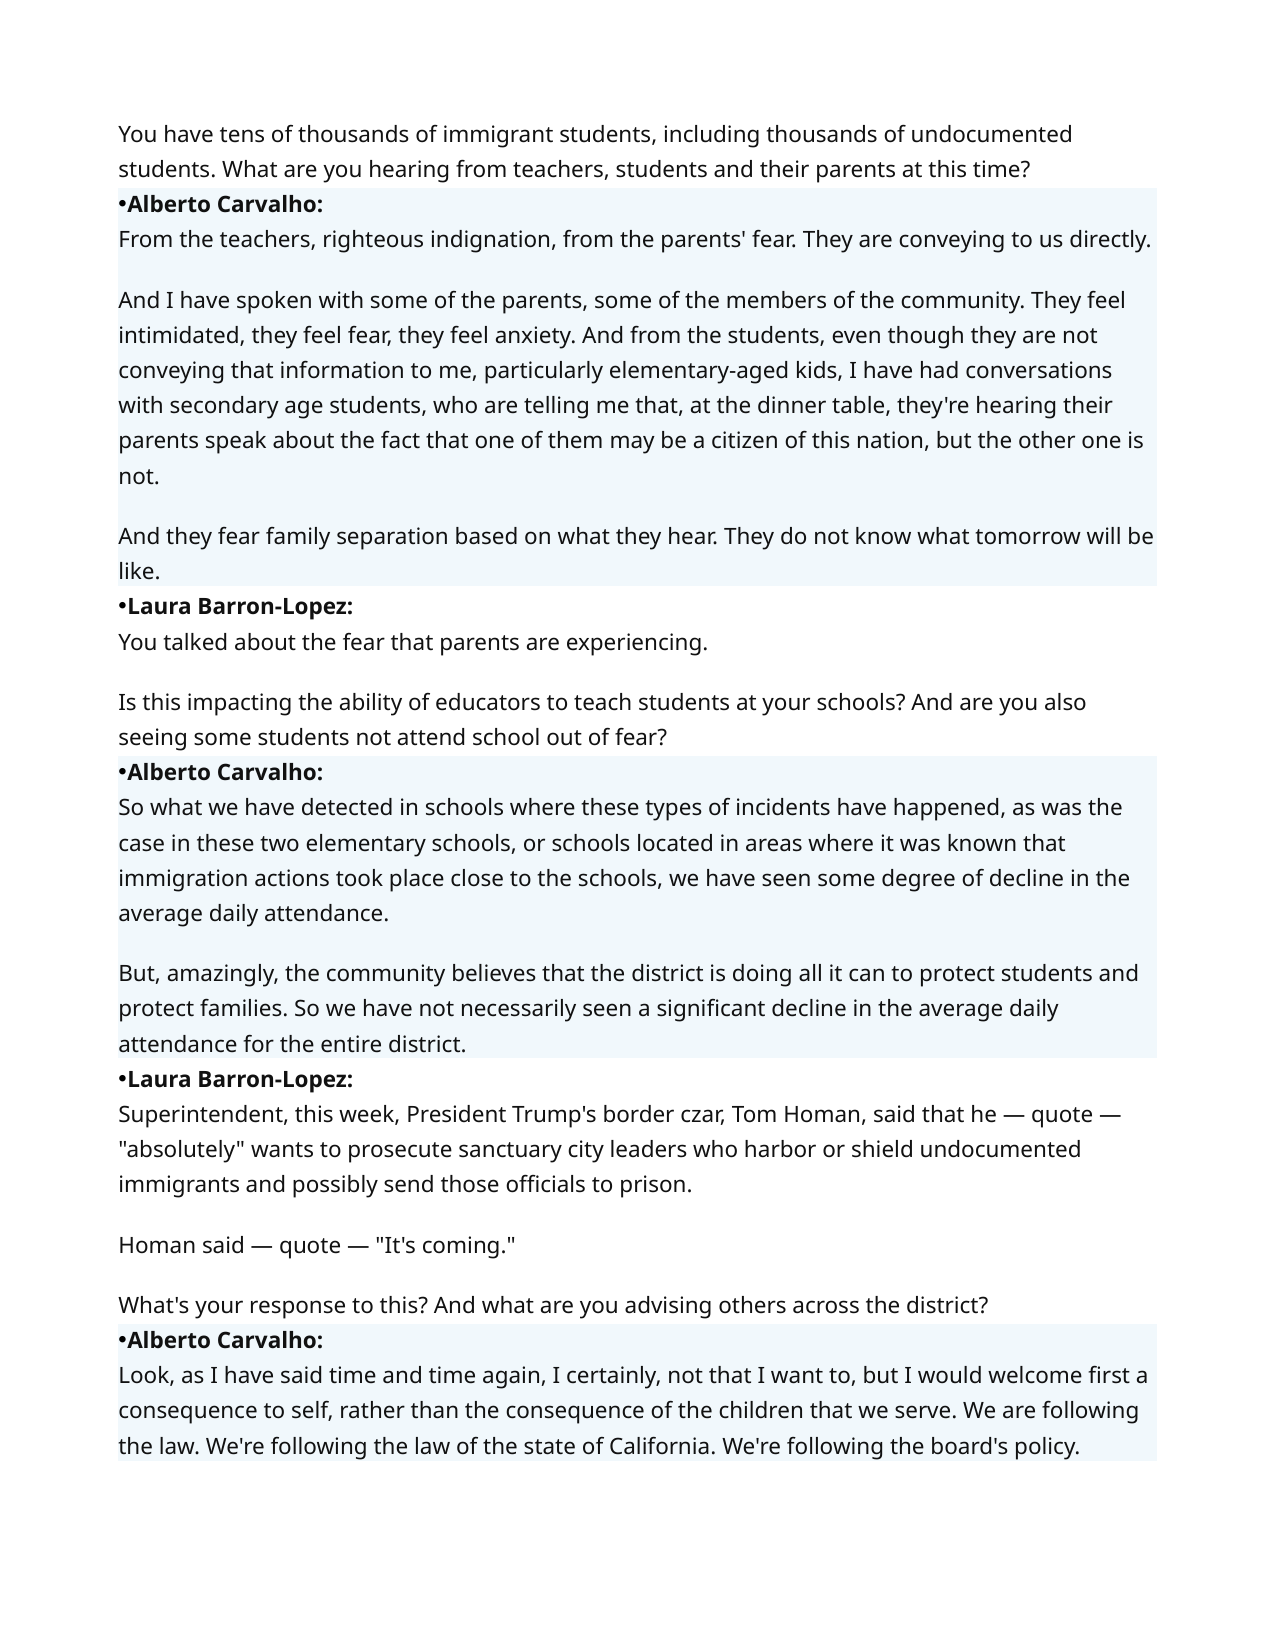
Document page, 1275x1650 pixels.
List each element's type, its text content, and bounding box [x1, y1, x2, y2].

list Is this impacting the ability of educators to teach students at your schools? And are you also seeing some students not attend school out of fear? [118, 686, 1157, 752]
list Look, as I have said time and time again, I certainly, not that I want to, but I would welcome first a consequence to self, rather than the consequence of the children that we serve. We are following the law. We're following the law of the state of California. We're following the board's policy. [118, 1359, 1157, 1461]
list What's your response to this? And what are you advising others across the district? [118, 1289, 1157, 1320]
list And I have spoken with some of the parents, some of the members of the community. They feel intimidated, they feel fear, they feel anxiety. And from the students, even though they are not conveying that information to me, particularly elementary-aged kids, I have had conversations with secondary age students, who are telling me that, at the dinner table, they're hearing their parents speak about the fact that one of them may be a citizen of this nation, but the other one is not. [118, 284, 1157, 491]
list You talked about the fear that parents are experiencing. [118, 626, 1157, 656]
list But, amazingly, the community believes that the district is doing all it can to protect students and protect families. So we have not necessarily seen a significant decline in the average daily attendance for the entire district. [118, 957, 1157, 1058]
list Laura Barron-Lopez: [118, 591, 1157, 621]
list Alberto Carvalho: [118, 188, 1157, 219]
list You have tens of thousands of immigrant students, including thousands of undocumented students. What are you hearing from teachers, students and their parents at this time? [118, 118, 1157, 184]
list Alberto Carvalho: [118, 756, 1157, 787]
list So what we have detected in schools where these types of incidents have happened, as was the case in these two elementary schools, or schools located in areas where it was known that immigration actions took place close to the schools, we have seen some degree of decline in the average daily attendance. [118, 792, 1157, 928]
list And they fear family separation based on what they hear. They do not know what tomorrow will be like. [118, 520, 1157, 586]
list Alberto Carvalho: [118, 1324, 1157, 1355]
list Superintendent, this week, President Trump's border czar, Tom Homan, said that he — quote — "absolutely" wants to prosecute sanctuary city leaders who harbor or shield undocumented immigrants and possibly send those officials to prison. [118, 1098, 1157, 1199]
list Laura Barron-Lopez: [118, 1063, 1157, 1094]
list Homan said — quote — "It's coming." [118, 1229, 1157, 1259]
list From the teachers, righteous indignation, from the parents' fear. They are conveying to us directly. [118, 224, 1157, 254]
